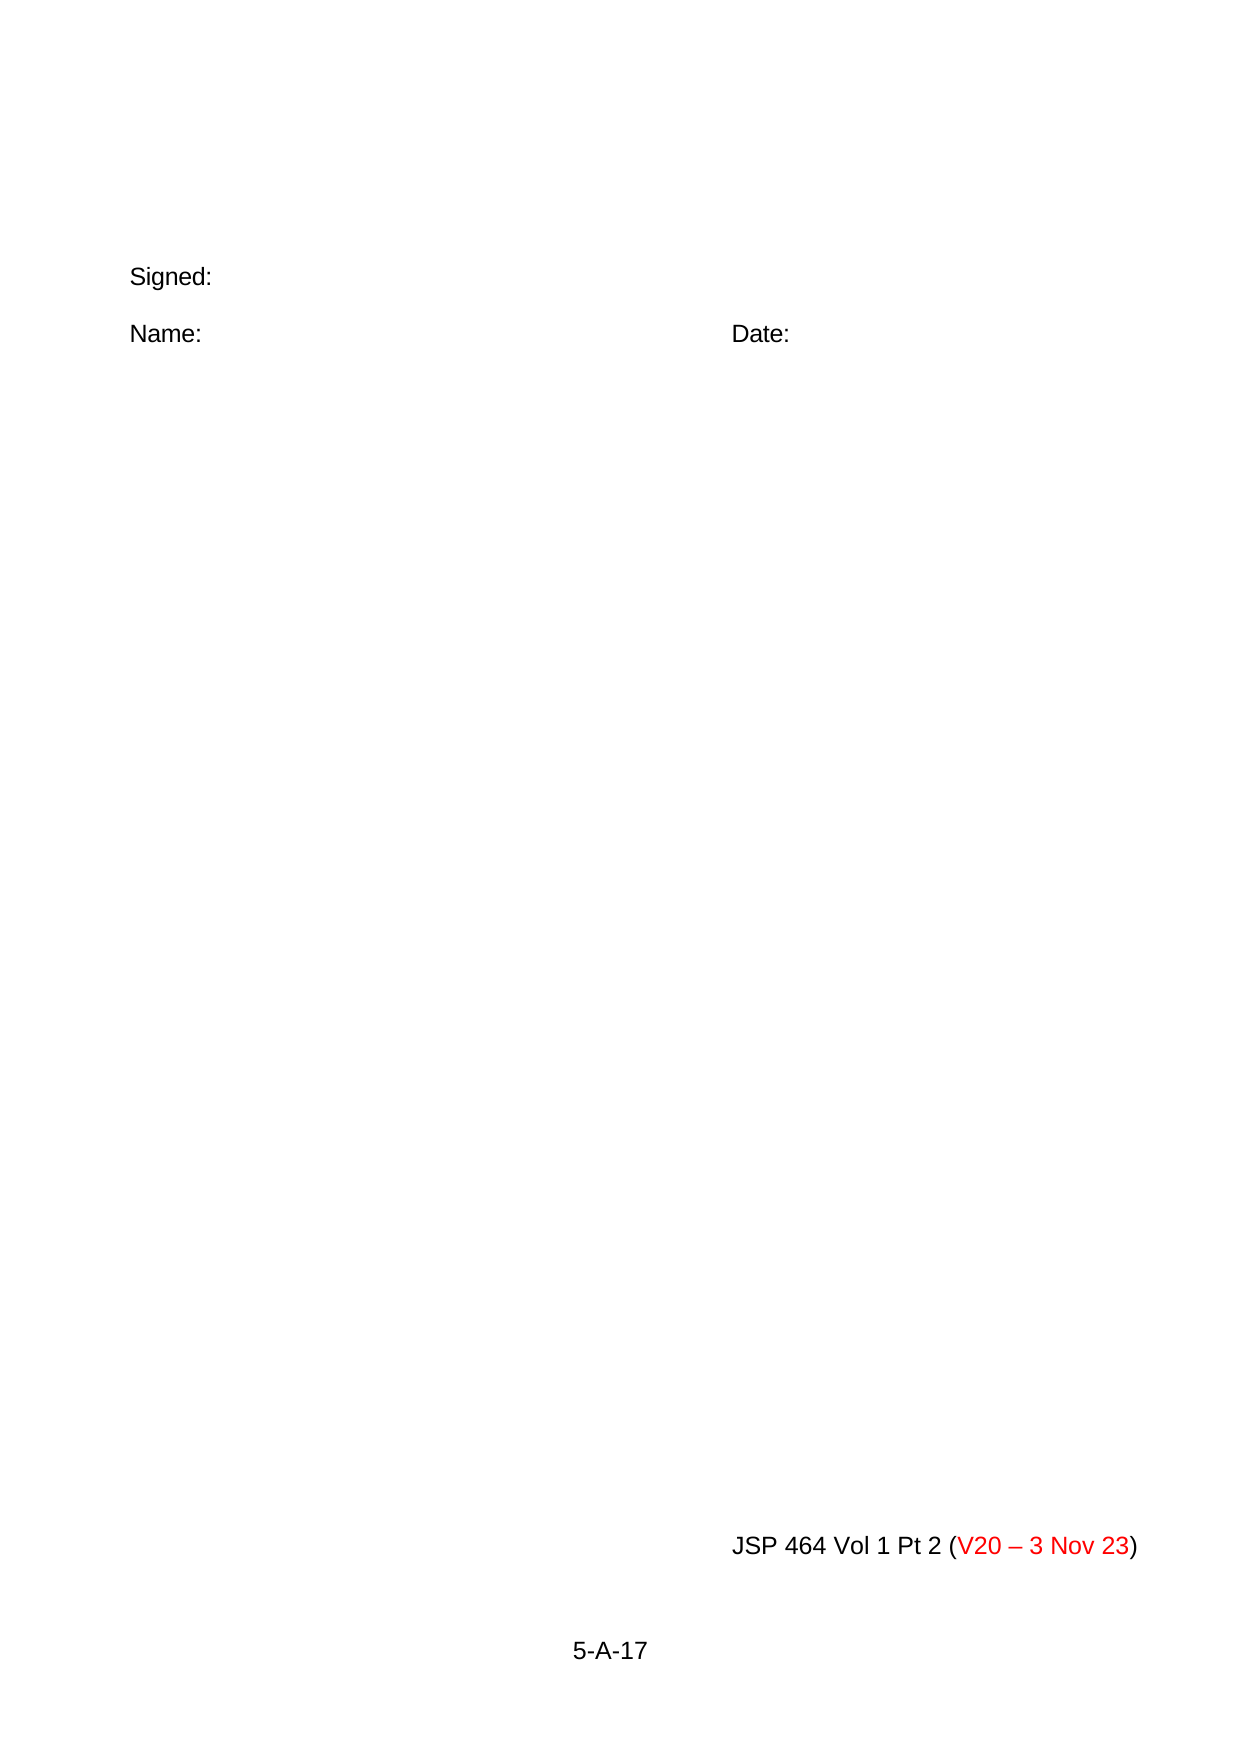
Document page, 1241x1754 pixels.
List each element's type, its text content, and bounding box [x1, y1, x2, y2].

table_header Signed: [118, 262, 321, 319]
table_cell [321, 319, 720, 377]
table_header [827, 262, 1122, 319]
table_cell Date: [720, 319, 827, 377]
table_header [720, 262, 827, 319]
table_cell [827, 319, 1122, 377]
table_header [321, 262, 720, 319]
table_cell Name: [118, 319, 321, 377]
